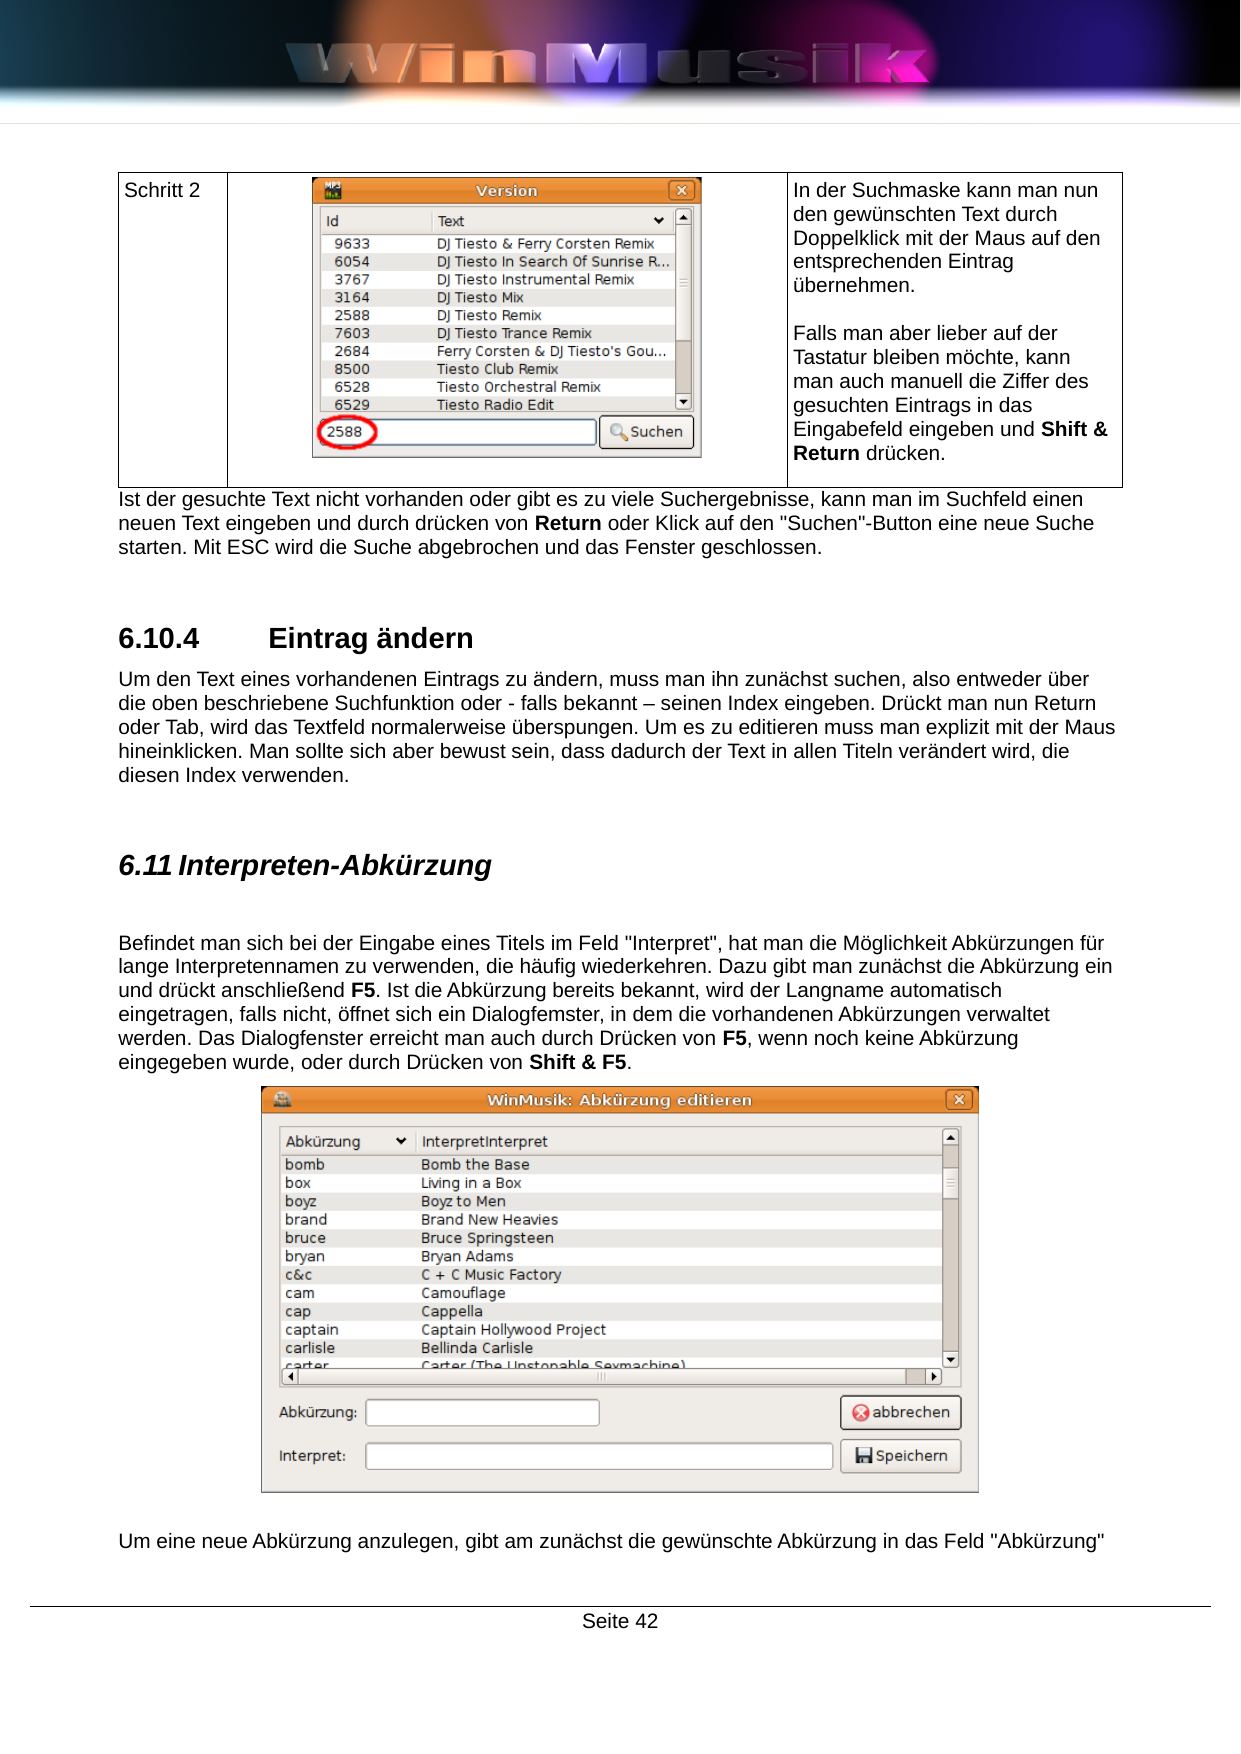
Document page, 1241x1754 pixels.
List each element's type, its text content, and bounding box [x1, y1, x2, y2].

subtitle Eintrag ändern [118, 621, 1122, 654]
table_cell [702, 178, 787, 457]
picture [312, 177, 702, 458]
table_cell [228, 178, 312, 457]
picture [261, 1086, 979, 1493]
table_cell [228, 458, 787, 487]
text Um eine neue Abkürzung anzulegen, gibt am zunächst die gewünschte Abkürzung in das Feld "Abkürzung" [118, 1529, 1122, 1553]
table_cell [228, 173, 787, 177]
subtitle Interpreten-Abkürzung [118, 848, 1122, 881]
table_cell Schritt 2 [119, 173, 227, 487]
text Ist der gesuchte Text nicht vorhanden oder gibt es zu viele Suchergebnisse, kann man im Suchfeld einen neuen Text eingeben und durch drücken von Return oder Klick auf den "Suchen"-Button eine neue Suche starten. Mit ESC wird die Suche abgebrochen und das Fenster geschlossen. [118, 488, 1122, 559]
text Befindet man sich bei der Eingabe eines Titels im Feld "Interpret", hat man die Möglichkeit Abkürzungen für lange Interpretennamen zu verwenden, die häufig wiederkehren. Dazu gibt man zunächst die Abkürzung ein und drückt anschließend F5. Ist die Abkürzung bereits bekannt, wird der Langname automatisch eingetragen, falls nicht, öffnet sich ein Dialogfemster, in dem die vorhandenen Abkürzungen verwaltet werden. Das Dialogfenster erreicht man auch durch Drücken von F5, wenn noch keine Abkürzung eingegeben wurde, oder durch Drücken von Shift & F5. [118, 930, 1122, 1074]
table_cell In der Suchmaske kann man nun den gewünschten Text durch Doppelklick mit der Maus auf den entsprechenden Eintrag übernehmen. Falls man aber lieber auf der Tastatur bleiben möchte, kann man auch manuell die Ziffer des gesuchten Eintrags in das Eingabefeld eingeben und Shift & Return drücken. [788, 173, 1122, 487]
text Um den Text eines vorhandenen Eintrags zu ändern, muss man ihn zunächst suchen, also entweder über die oben beschriebene Suchfunktion oder - falls bekannt – seinen Index eingeben. Drückt man nun Return oder Tab, wird das Textfeld normalerweise überspungen. Um es zu editieren muss man explizit mit der Maus hineinklicken. Man sollte sich aber bewust sein, dass dadurch der Text in allen Titeln verändert wird, die diesen Index verwenden. [118, 667, 1122, 786]
